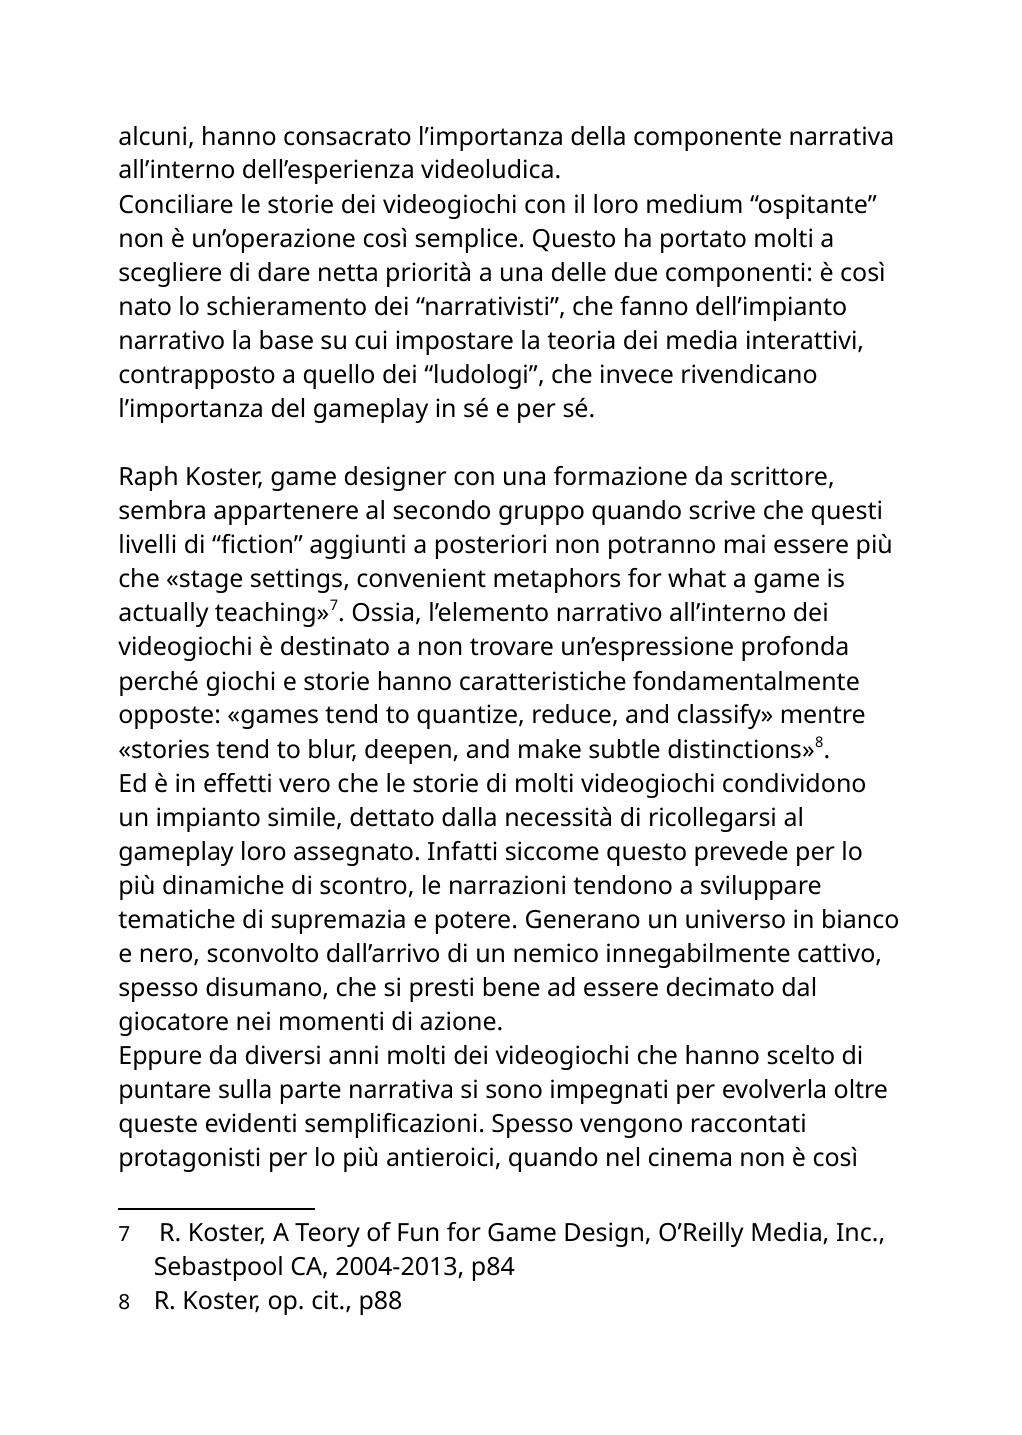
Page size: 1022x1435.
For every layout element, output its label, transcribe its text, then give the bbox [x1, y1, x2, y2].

text Eppure da diversi anni molti dei videogiochi che hanno scelto di puntare sulla parte narrativa si sono impegnati per evolverla oltre queste evidenti semplificazioni. Spesso vengono raccontati protagonisti per lo più antieroici, quando nel cinema non è così [118, 1038, 903, 1174]
text Ed è in effetti vero che le storie di molti videogiochi condividono un impianto simile, dettato dalla necessità di ricollegarsi al gameplay loro assegnato. Infatti siccome questo prevede per lo più dinamiche di scontro, le narrazioni tendono a sviluppare tematiche di supremazia e potere. Generano un universo in bianco e nero, sconvolto dall’arrivo di un nemico innegabilmente cattivo, spesso disumano, che si presti bene ad essere decimato dal giocatore nei momenti di azione. [118, 765, 903, 1038]
text R. Koster, op. cit., p88 [118, 1283, 903, 1317]
text Conciliare le storie dei videogiochi con il loro medium “ospitante” non è un’operazione così semplice. Questo ha portato molti a scegliere di dare netta priorità a una delle due componenti: è così nato lo schieramento dei “narrativisti”, che fanno dell’impianto narrativo la base su cui impostare la teoria dei media interattivi, contrapposto a quello dei “ludologi”, che invece rivendicano l’importanza del gameplay in sé e per sé. [118, 186, 903, 425]
text alcuni, hanno consacrato l’importanza della componente narrativa all’interno dell’esperienza videoludica. [118, 118, 903, 186]
text Raph Koster, game designer con una formazione da scrittore, sembra appartenere al secondo gruppo quando scrive che questi livelli di “fiction” aggiunti a posteriori non potranno mai essere più che «stage settings, convenient metaphors for what a game is actually teaching». Ossia, l’elemento narrativo all’interno dei videogiochi è destinato a non trovare un’espressione profonda perché giochi e storie hanno caratteristiche fondamentalmente opposte: «games tend to quantize, reduce, and classify» mentre «stories tend to blur, deepen, and make subtle distinctions». [118, 459, 903, 765]
text R. Koster, A Teory of Fun for Game Design, O’Reilly Media, Inc., Sebastpool CA, 2004-2013, p84 [118, 1215, 903, 1283]
